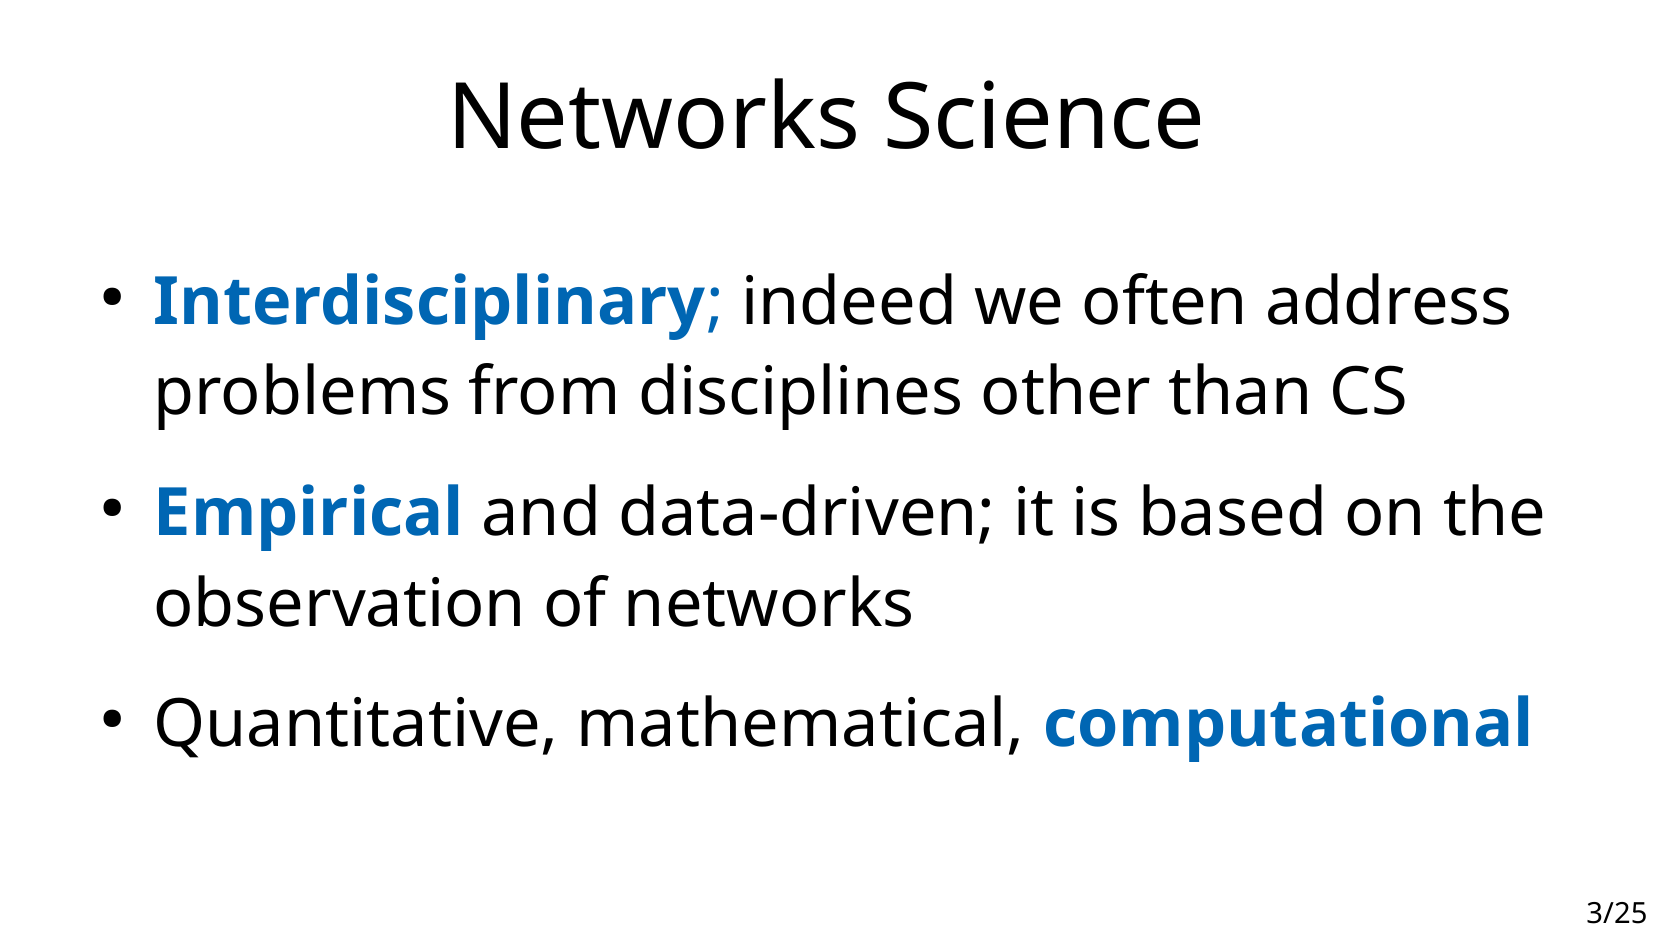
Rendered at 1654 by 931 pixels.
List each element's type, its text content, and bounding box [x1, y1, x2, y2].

list Interdisciplinary; indeed we often address problems from disciplines other than CS Empirical and data-driven; it is based on the observation of networks Quantitative, mathematical, computational [82, 253, 1571, 793]
title Networks Science [82, 1, 1571, 226]
